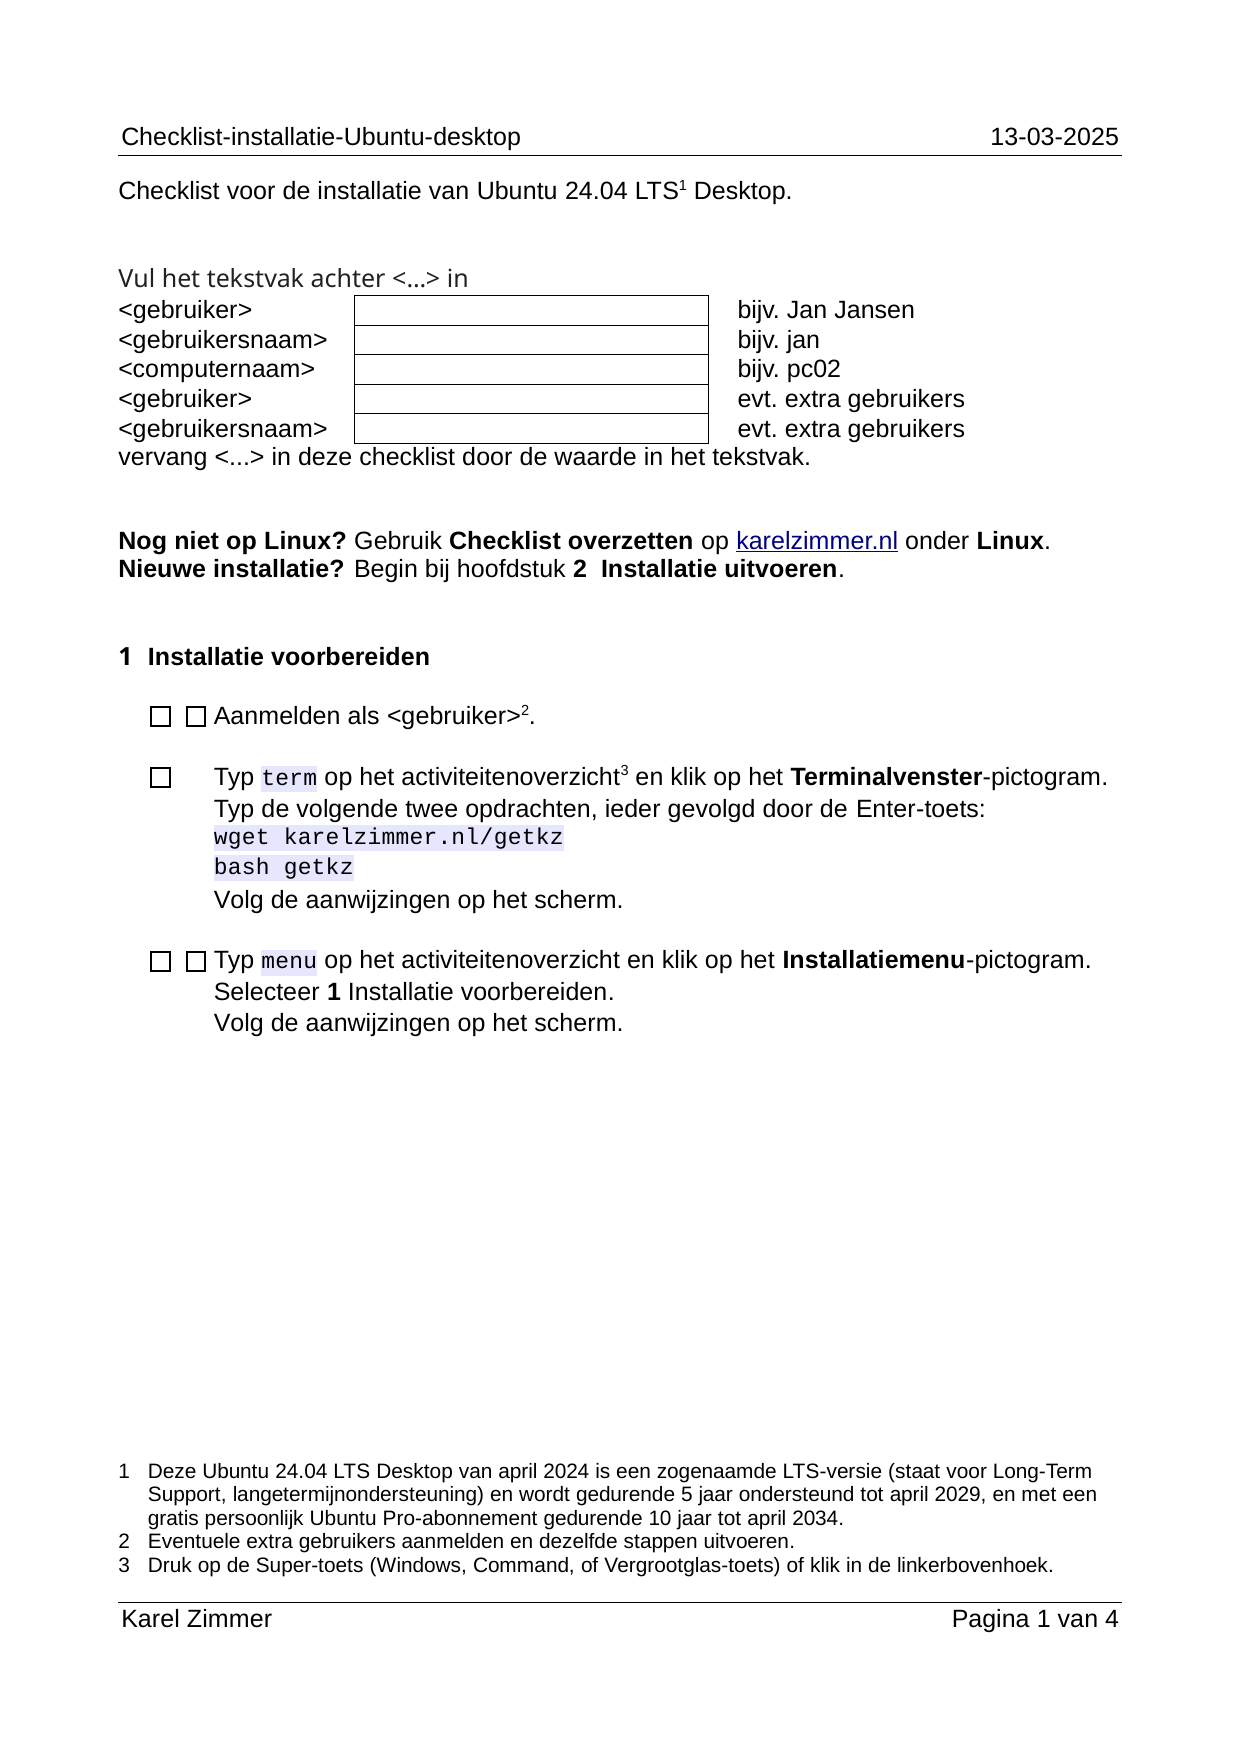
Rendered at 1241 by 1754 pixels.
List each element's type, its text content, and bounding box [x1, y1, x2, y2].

table_cell [118, 794, 142, 824]
table_cell [118, 945, 142, 977]
text <gebruiker> [118, 295, 354, 325]
table_cell [177, 794, 213, 824]
table_cell [177, 977, 213, 1007]
table_cell [177, 1008, 213, 1038]
table_cell Typ term op het activiteitenoverzicht en klik op het Terminalvenster-pictogram. [213, 762, 1122, 794]
table_cell Typ de volgende twee opdrachten, ieder gevolgd door de Enter-toets: [213, 794, 1122, 824]
table_cell [142, 854, 177, 884]
table_cell [142, 885, 177, 915]
text evt. extra gebruikers [709, 384, 1122, 413]
table_cell Selecteer 1 Installatie voorbereiden. [213, 977, 1122, 1007]
table_cell [142, 1008, 177, 1038]
table_header [177, 701, 213, 731]
table_cell [118, 885, 142, 915]
text Nog niet op Linux? Gebruik Checklist overzetten op karelzimmer.nl onder Linux. [118, 527, 1122, 555]
text bijv. Jan Jansen [709, 295, 1122, 325]
text bijv. jan [709, 325, 1122, 354]
table_cell bash getkz [213, 854, 1122, 884]
text <gebruikersnaam> [118, 325, 354, 354]
table_cell [118, 762, 142, 794]
table_cell [177, 945, 213, 977]
table_cell [177, 731, 213, 762]
text <gebruiker> [118, 384, 354, 413]
table_cell [142, 762, 177, 794]
table_cell [177, 762, 213, 794]
text Checklist voor de installatie van Ubuntu 24.04 LTS Desktop. [118, 177, 1122, 205]
table_header Aanmelden als <gebruiker>. [213, 701, 1122, 731]
table_cell wget karelzimmer.nl/getkz [213, 824, 1122, 854]
table_cell [142, 945, 177, 977]
text Vul het tekstvak achter <...> in [118, 261, 1122, 295]
text <computernaam> [118, 354, 354, 384]
table_cell Volg de aanwijzingen op het scherm. [213, 1008, 1122, 1038]
table_cell [177, 824, 213, 854]
table_cell [118, 731, 142, 762]
table_cell [142, 915, 177, 945]
table_cell [118, 824, 142, 854]
text evt. extra gebruikers [709, 413, 1122, 443]
table_cell [142, 794, 177, 824]
table_cell [118, 915, 142, 945]
table_cell [213, 915, 1122, 945]
table_cell [118, 1008, 142, 1038]
text bijv. pc02 [709, 354, 1122, 384]
table_cell [177, 885, 213, 915]
table_cell [142, 977, 177, 1007]
table_cell [118, 977, 142, 1007]
text <gebruikersnaam> [118, 413, 354, 443]
text Nieuwe installatie? Begin bij hoofdstuk 2 Installatie uitvoeren. [118, 555, 1122, 583]
table_header [142, 701, 177, 731]
table_cell [118, 854, 142, 884]
table_header [118, 701, 142, 731]
table_cell [142, 824, 177, 854]
table_cell [177, 915, 213, 945]
table_cell Typ menu op het activiteitenoverzicht en klik op het Installatiemenu-pictogram. [213, 945, 1122, 977]
table_cell [213, 731, 1122, 762]
table_cell [142, 731, 177, 762]
table_cell Volg de aanwijzingen op het scherm. [213, 885, 1122, 915]
list Installatie voorbereiden [118, 639, 1122, 673]
table_cell [177, 854, 213, 884]
text vervang <...> in deze checklist door de waarde in het tekstvak. [118, 443, 1122, 471]
text Deze Ubuntu 24.04 LTS Desktop van april 2024 is een zogenaamde LTS-versie (staat voor Long-Term Support, langetermijnondersteuning) en wordt gedurende 5 jaar ondersteund tot april 2029, en met een gratis persoonlijk Ubuntu Pro-abonnement gedurende 10 jaar tot april 2034. [118, 1459, 1122, 1530]
